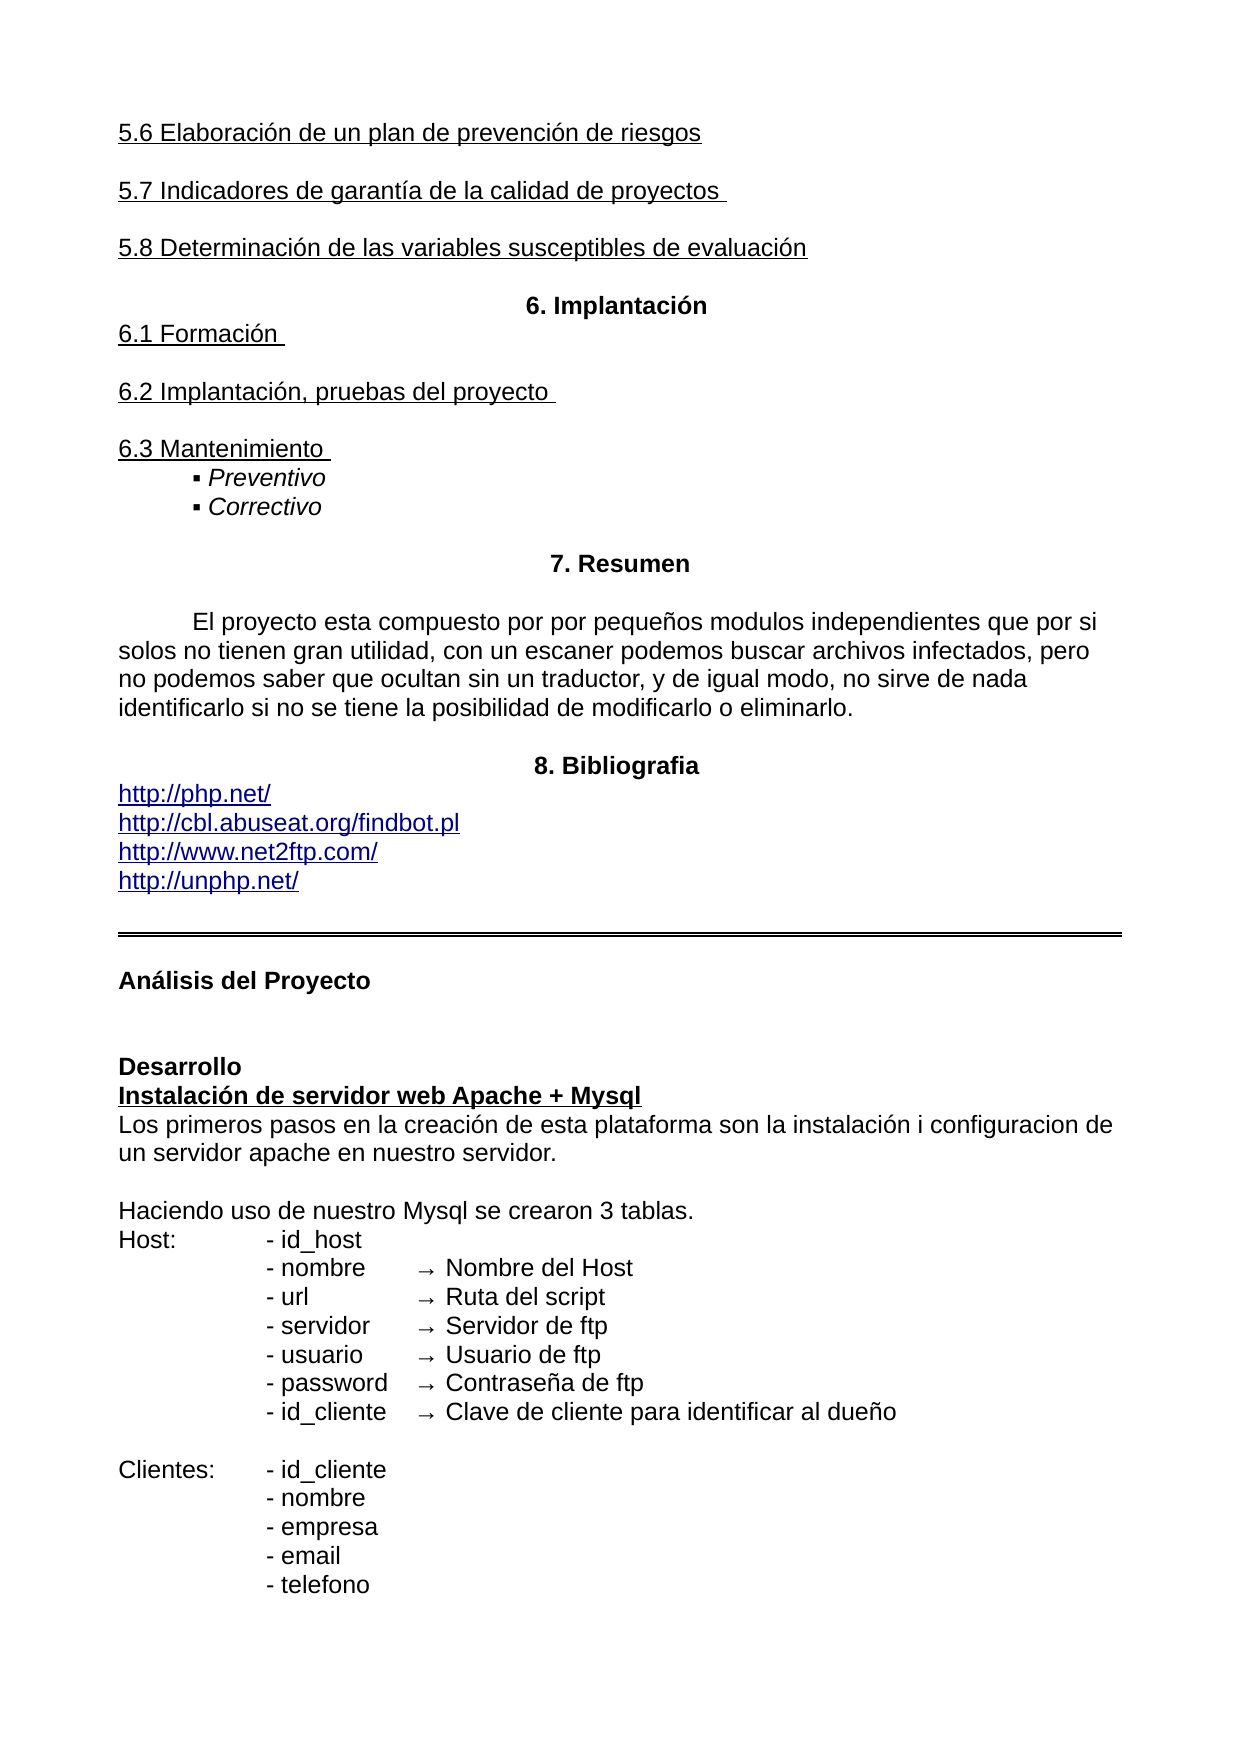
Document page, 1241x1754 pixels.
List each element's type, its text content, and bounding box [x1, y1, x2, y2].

text - id_cliente → Clave de cliente para identificar al dueño [118, 1397, 1122, 1426]
text Host: - id_host [118, 1225, 1122, 1253]
text - usuario → Usuario de ftp [118, 1340, 1122, 1368]
text 5.7 Indicadores de garantía de la calidad de proyectos [118, 176, 1122, 204]
text Desarrollo [118, 1052, 1122, 1081]
text 6.3 Mantenimiento [118, 434, 1122, 463]
text - telefono [118, 1570, 1122, 1598]
text 5.6 Elaboración de un plan de prevención de riesgos [118, 118, 1122, 147]
text Clientes: - id_cliente [118, 1455, 1122, 1483]
text 6. Implantación [118, 291, 1122, 319]
text ▪ Correctivo [118, 492, 1122, 521]
text - empresa [118, 1512, 1122, 1541]
text http://php.net/ [118, 779, 1122, 808]
text http://cbl.abuseat.org/findbot.pl [118, 808, 1122, 837]
text http://unphp.net/ [118, 866, 1122, 894]
text ▪ Preventivo [118, 463, 1122, 492]
text Instalación de servidor web Apache + Mysql [118, 1081, 1122, 1110]
text 8. Bibliografia [118, 751, 1122, 779]
text - url → Ruta del script [118, 1282, 1122, 1311]
text http://www.net2ftp.com/ [118, 837, 1122, 866]
text Análisis del Proyecto [118, 966, 1122, 995]
text - email [118, 1541, 1122, 1570]
text - nombre [118, 1483, 1122, 1512]
text 7. Resumen [118, 549, 1122, 578]
text 6.2 Implantación, pruebas del proyecto [118, 377, 1122, 406]
text Los primeros pasos en la creación de esta plataforma son la instalación i configuracion de un servidor apache en nuestro servidor. [118, 1110, 1122, 1167]
text Haciendo uso de nuestro Mysql se crearon 3 tablas. [118, 1196, 1122, 1225]
text - password → Contraseña de ftp [118, 1368, 1122, 1397]
text El proyecto esta compuesto por por pequeños modulos independientes que por si solos no tienen gran utilidad, con un escaner podemos buscar archivos infectados, pero no podemos saber que ocultan sin un traductor, y de igual modo, no sirve de nada identificarlo si no se tiene la posibilidad de modificarlo o eliminarlo. [118, 607, 1122, 722]
text - nombre → Nombre del Host [118, 1253, 1122, 1282]
text - servidor → Servidor de ftp [118, 1311, 1122, 1340]
text 5.8 Determinación de las variables susceptibles de evaluación [118, 233, 1122, 262]
text 6.1 Formación [118, 319, 1122, 348]
